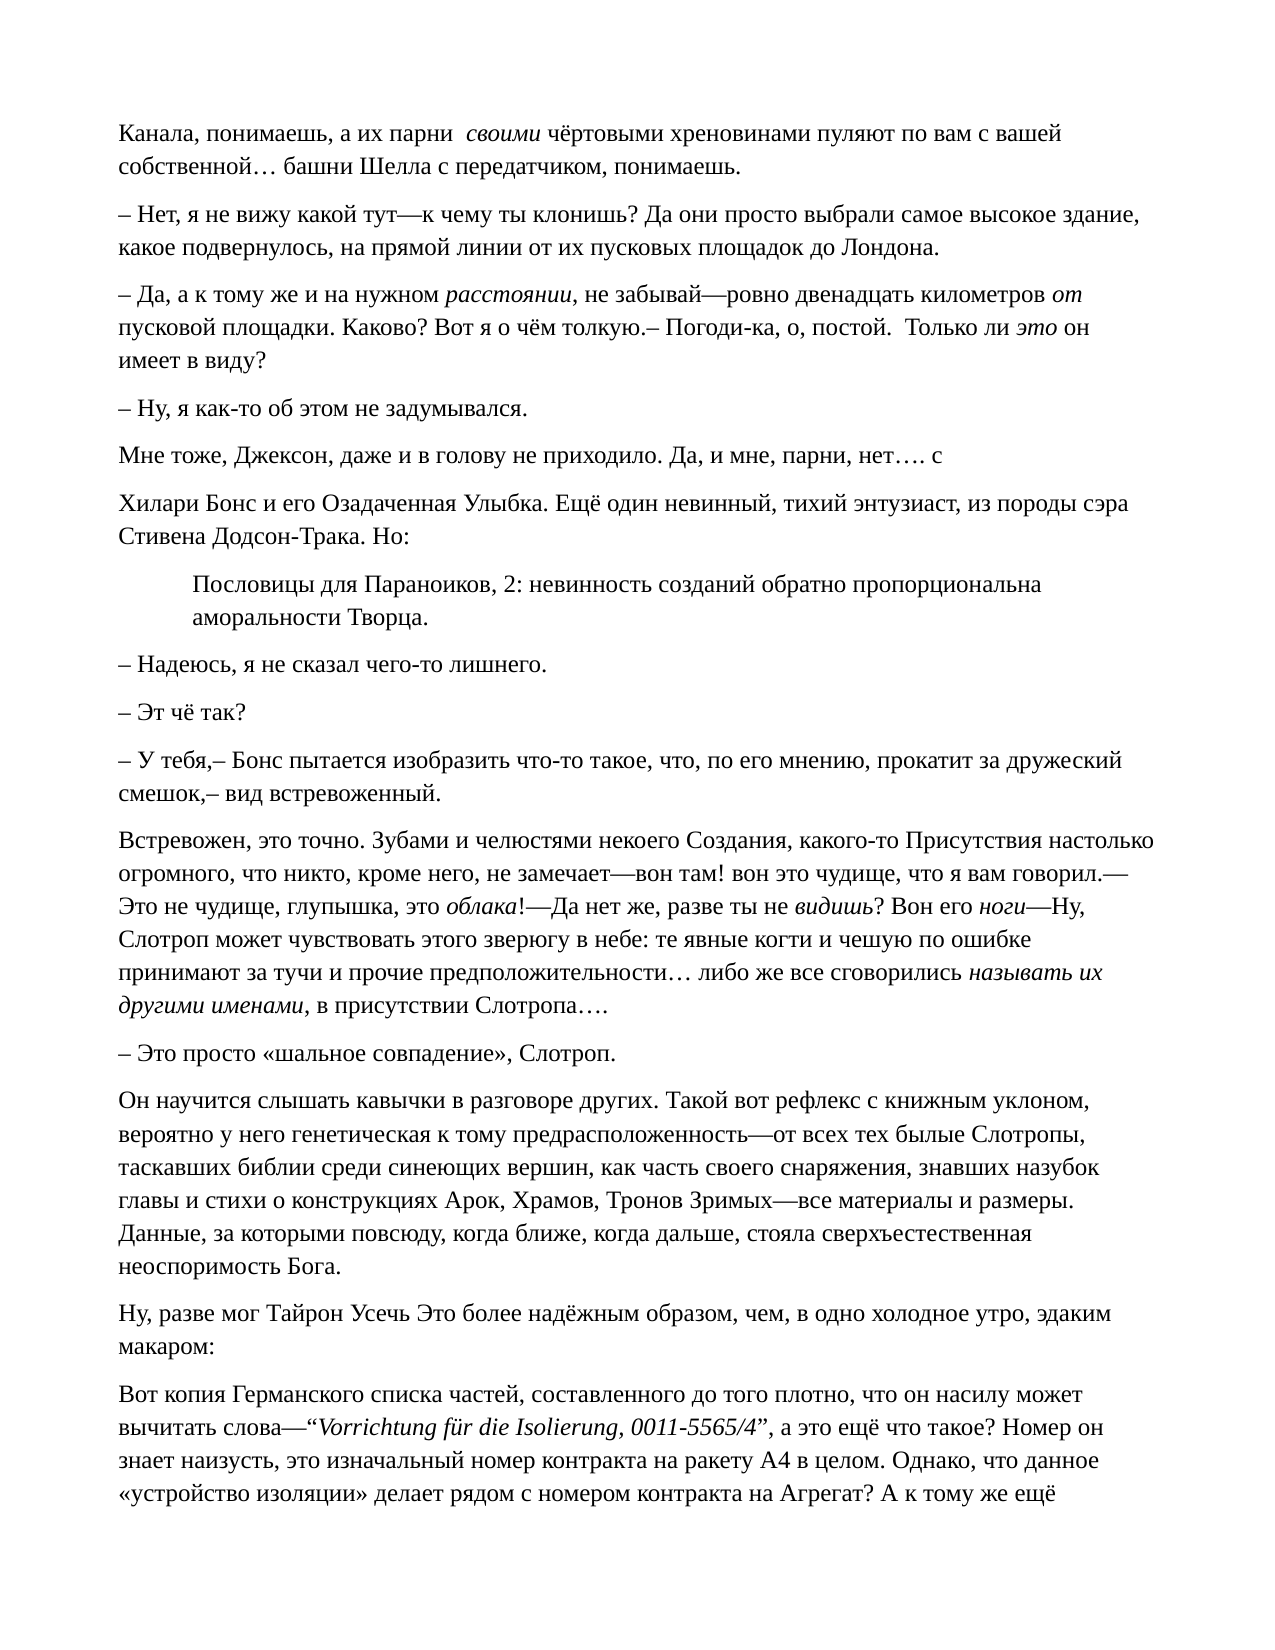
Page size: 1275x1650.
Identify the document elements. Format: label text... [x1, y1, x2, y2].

text Пословицы для Параноиков, 2: невинность созданий обратно пропорциональна аморальности Творца. [192, 569, 1157, 631]
text – Да, а к тому же и на нужном расстоянии, не забывай—ровно двенадцать километров от пусковой площадки. Каково? Вот я о чём толкую.– Погоди-ка, о, постой. Только ли это он имеет в виду? [118, 279, 1157, 374]
text Встревожен, это точно. Зубами и челюстями некоего Создания, какого-то Присутствия настолько огромного, что никто, кроме него, не замечает—вон там! вон это чудище, что я вам говорил.—Это не чудище, глупышка, это облака!—Да нет же, разве ты не видишь? Вон его ноги—Ну, Слотроп может чувствовать этого зверюгу в небе: те явные когти и чешую по ошибке принимают за тучи и прочие предположительности… либо же все сговорились называть их другими именами, в присутствии Слотропа…. [118, 825, 1157, 1019]
text – Эт чё так? [118, 697, 1157, 726]
text – Ну, я как-то об этом не задумывался. [118, 393, 1157, 422]
text Вот копия Германского списка частей, составленного до того плотно, что он насилу может вычитать слова—“Vorrichtung für die Isolierung, 0011-5565/4”, а это ещё что такое? Номер он знает наизусть, это изначальный номер контракта на ракету А4 в целом. Однако, что данное «устройство изоляции» делает рядом с номером контракта на Агрегат? А к тому же ещё [118, 1379, 1157, 1507]
text – Надеюсь, я не сказал чего-то лишнего. [118, 649, 1157, 678]
text – Это просто «шальное совпадение», Слотроп. [118, 1038, 1157, 1067]
text Ну, разве мог Тайрон Усечь Это более надёжным образом, чем, в одно холодное утро, эдаким макаром: [118, 1298, 1157, 1360]
text Мне тоже, Джексон, даже и в голову не приходило. Да, и мне, парни, нет…. с [118, 441, 1157, 469]
text – Нет, я не вижу какой тут—к чему ты клонишь? Да они просто выбрали самое высокое здание, какое подвернулось, на прямой линии от их пусковых площадок до Лондона. [118, 199, 1157, 261]
text Хилари Бонс и его Озадаченная Улыбка. Ещё один невинный, тихий энтузиаст, из породы сэра Стивена Додсон-Трака. Но: [118, 488, 1157, 550]
text – У тебя,– Бонс пытается изобразить что-то такое, что, по его мнению, прокатит за дружеский смешок,– вид встревоженный. [118, 745, 1157, 806]
text Он научится слышать кавычки в разговоре других. Такой вот рефлекс с книжным уклоном, вероятно у него генетическая к тому предрасположенность—от всех тех былые Слотропы, таскавших библии среди синеющих вершин, как часть своего снаряжения, знавших назубок главы и стихи о конструкциях Арок, Храмов, Тронов Зримых—все материалы и размеры. Данные, за которыми повсюду, когда ближе, когда дальше, стояла сверхъестественная неоспоримость Бога. [118, 1086, 1157, 1279]
text Канала, понимаешь, а их парни своими чёртовыми хреновинами пуляют по вам с вашей собственной… башни Шелла с передатчиком, понимаешь. [118, 118, 1157, 180]
